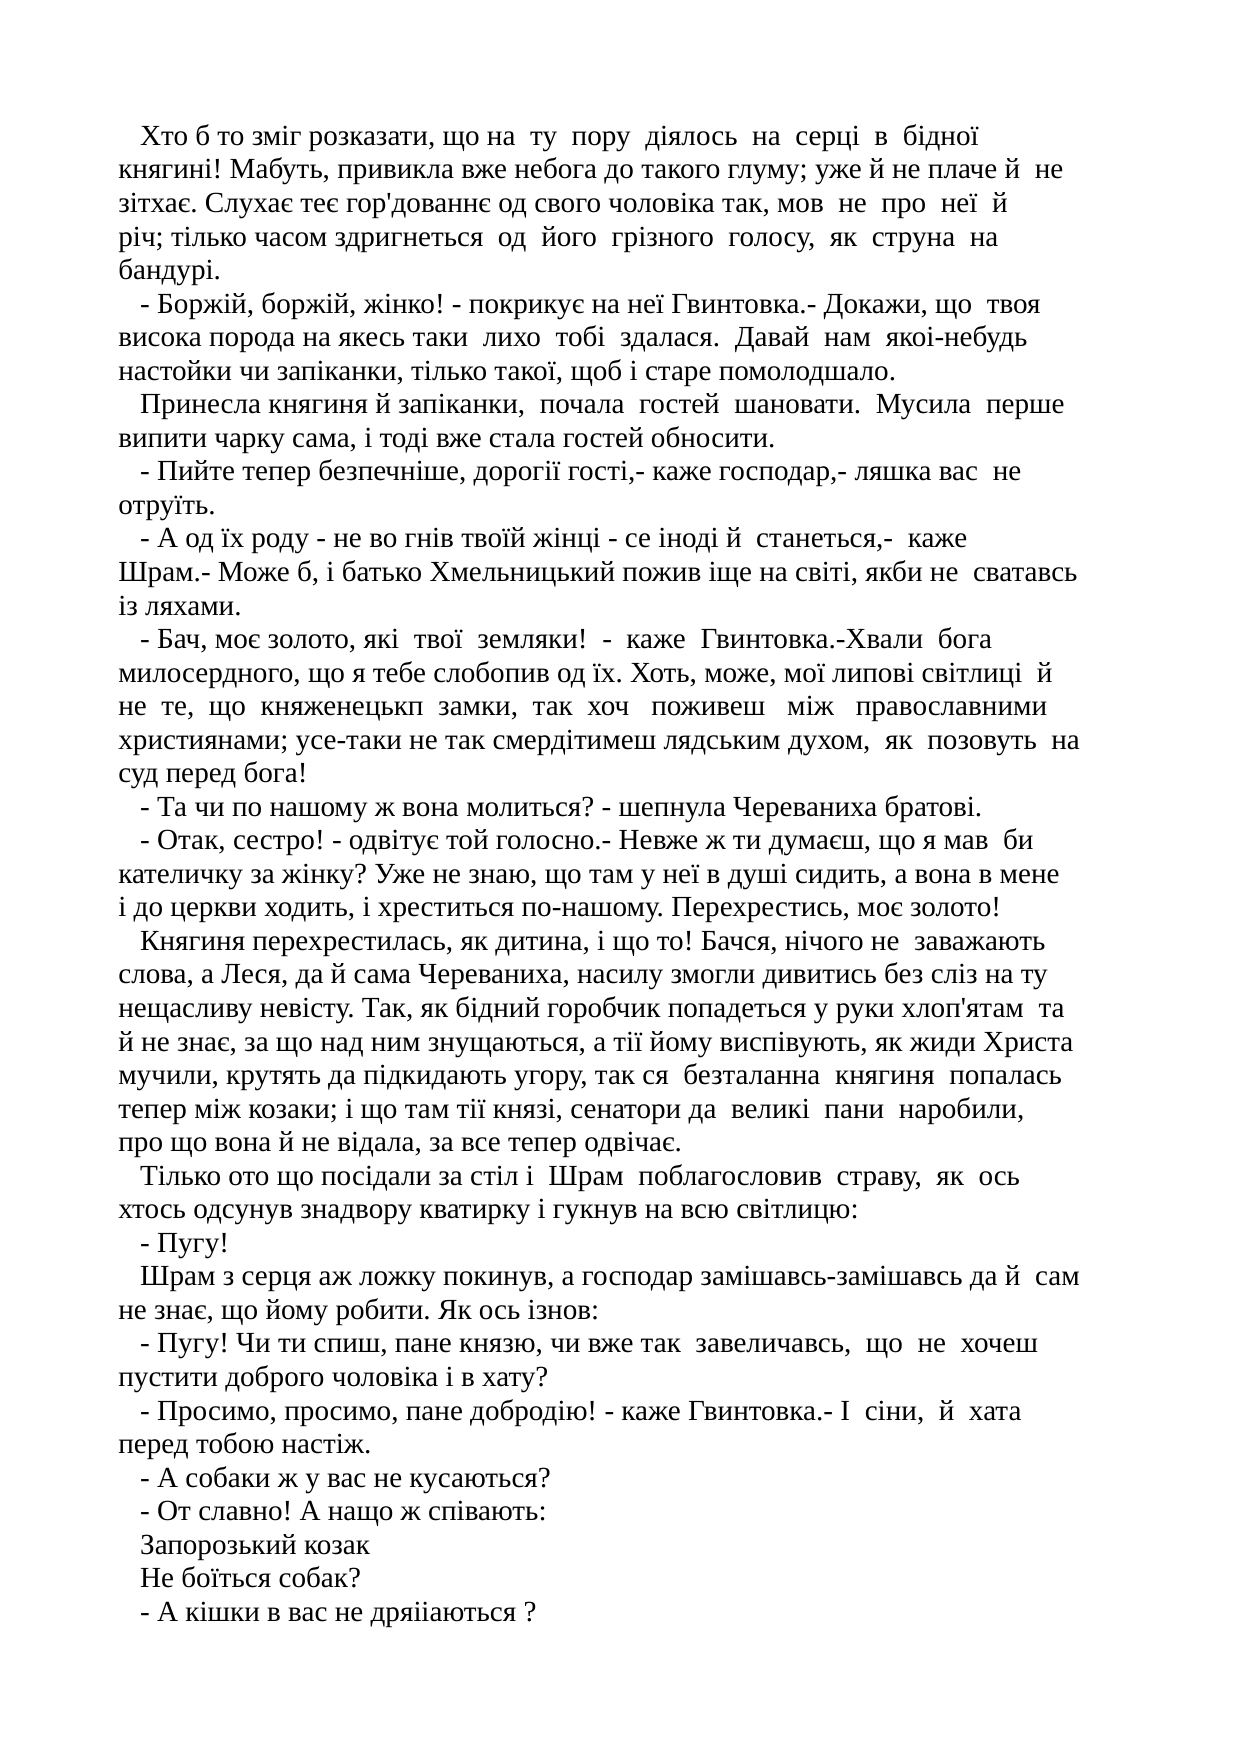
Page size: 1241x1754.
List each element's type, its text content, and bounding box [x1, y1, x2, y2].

text милосердного, що я тебе слобопив од їх. Хоть, може, мої липовi свiтлицi й [118, 655, 1122, 688]
text висока порода на якесь таки лихо тобi здалася. Давай нам якоi-небудь [118, 319, 1122, 353]
text Тiлько ото що посiдали за стiл i Шрам поблагословив страву, як ось [118, 1158, 1122, 1191]
text й не знає, за що над ним знущаються, а тiї йому виспiвують, як жиди Христа [118, 1024, 1122, 1057]
text i до церкви ходить, i хреститься по-нашому. Перехрестись, моє золото! [118, 889, 1122, 923]
text княгинi! Мабуть, привикла вже небога до такого глуму; уже й не плаче й не [118, 152, 1122, 185]
text кателичку за жiнку? Уже не знаю, що там у неї в душi сидить, а вона в мене [118, 856, 1122, 889]
text хтось одсунув знадвору кватирку i гукнув на всю свiтлицю: [118, 1191, 1122, 1225]
text не знає, що йому робити. Як ось iзнов: [118, 1292, 1122, 1326]
text - А од їх роду - не во гнiв твоїй жiнцi - се iнодi й станеться,- каже [118, 521, 1122, 554]
text - Боржiй, боржiй, жiнко! - покрикує на неї Гвинтовка.- Докажи, що твоя [118, 286, 1122, 319]
text тепер мiж козаки; i що там тiї князi, сенатори да великi пани наробили, [118, 1091, 1122, 1124]
text зiтхає. Слухає теє гор'дованнє од свого чоловiка так, мов не про неї й [118, 185, 1122, 219]
text перед тобою настiж. [118, 1426, 1122, 1460]
text про що вона й не вiдала, за все тепер одвiчає. [118, 1124, 1122, 1158]
text - Пийте тепер безпечнiше, дорогiї гостi,- каже господар,- ляшка вас не [118, 453, 1122, 487]
text - От славно! А нащо ж спiвають: [118, 1493, 1122, 1527]
text - Пугу! [118, 1225, 1122, 1258]
text випити чарку сама, i тодi вже стала гостей обносити. [118, 420, 1122, 453]
text слова, а Леся, да й сама Череваниха, насилу змогли дивитись без слiз на ту [118, 957, 1122, 990]
text бандурi. [118, 252, 1122, 286]
text нещасливу невiсту. Так, як бiдний горобчик попадеться у руки хлоп'ятам та [118, 990, 1122, 1024]
text Княгиня перехрестилась, як дитина, i що то! Бачся, нiчого не заважають [118, 923, 1122, 957]
text - Просимо, просимо, пане добродiю! - каже Гвинтовка.- I сiни, й хата [118, 1393, 1122, 1426]
text iз ляхами. [118, 588, 1122, 621]
text християнами; усе-таки не так смердiтимеш лядським духом, як позовуть на [118, 722, 1122, 755]
text - Пугу! Чи ти спиш, пане князю, чи вже так завеличавсь, що не хочеш [118, 1326, 1122, 1359]
text Не боїться собак? [118, 1560, 1122, 1594]
text Шрам.- Може б, i батько Хмельницький пожив iще на свiтi, якби не сватавсь [118, 554, 1122, 588]
text - Та чи по нашому ж вона молиться? - шепнула Череваниха братовi. [118, 789, 1122, 822]
text не те, що княженецькп замки, так хоч поживеш мiж православними [118, 688, 1122, 722]
text настойки чи запiканки, тiлько такої, щоб i старе помолодшало. [118, 353, 1122, 386]
text - Отак, сестро! - одвiтує той голосно.- Невже ж ти думаєш, що я мав би [118, 822, 1122, 856]
text Запорозький козак [118, 1527, 1122, 1560]
text отруїть. [118, 487, 1122, 521]
text - Бач, моє золото, якi твої земляки! - каже Гвинтовка.-Хвали бога [118, 621, 1122, 655]
text Хто б то змiг розказати, що на ту пору дiялось на серцi в бiдної [118, 118, 1122, 152]
text - А собаки ж у вас не кусаються? [118, 1460, 1122, 1493]
text суд перед бога! [118, 755, 1122, 789]
text - А кiшки в вас не дряiiаються ? [118, 1594, 1122, 1627]
text мучили, крутять да пiдкидають угору, так ся безталанна княгиня попалась [118, 1057, 1122, 1091]
text Принесла княгиня й запiканки, почала гостей шановати. Мусила перше [118, 386, 1122, 420]
text пустити доброго чоловiка i в хату? [118, 1359, 1122, 1393]
text рiч; тiлько часом здригнеться од його грiзного голосу, як струна на [118, 219, 1122, 252]
text Шрам з серця аж ложку покинув, а господар замiшавсь-замiшавсь да й сам [118, 1258, 1122, 1292]
